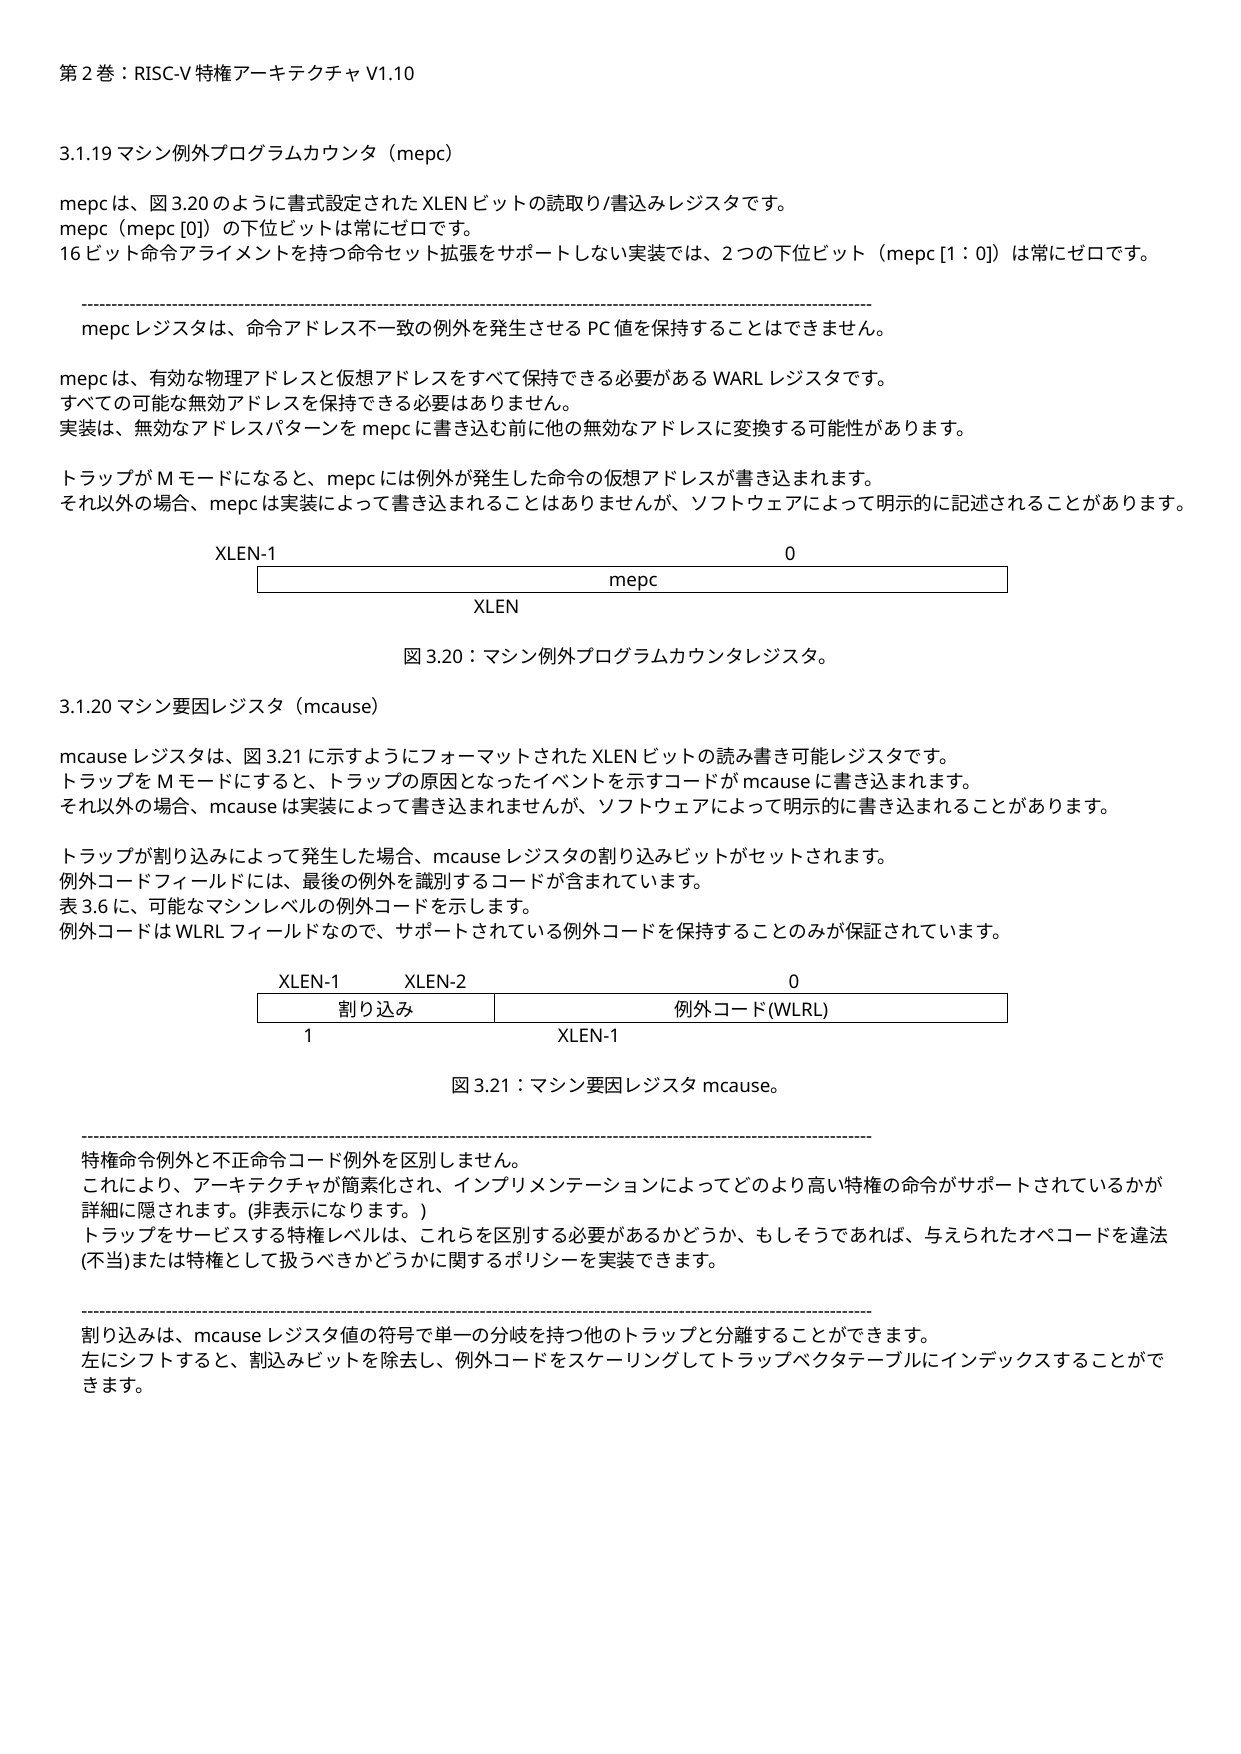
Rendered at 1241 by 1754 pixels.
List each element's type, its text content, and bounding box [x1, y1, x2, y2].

text mepcは、有効な物理アドレスと仮想アドレスをすべて保持できる必要があるWARLレジスタです。 [59, 366, 1181, 391]
text XLEN [59, 593, 1181, 618]
text ----------------------------------------------------------------------------------------------------------------------------------- [81, 1123, 1181, 1148]
text ----------------------------------------------------------------------------------------------------------------------------------- [81, 291, 1181, 316]
text 特権命令例外と不正命令コード例外を区別しません。 [81, 1148, 1181, 1173]
text 1 XLEN-1 [59, 1023, 1181, 1048]
text 16ビット命令アライメントを持つ命令セット拡張をサポートしない実装では、2つの下位ビット（mepc [1：0]）は常にゼロです。 [59, 241, 1181, 266]
text それ以外の場合、mepcは実装によって書き込まれることはありませんが、ソフトウェアによって明示的に記述されることがあります。 [59, 491, 1181, 516]
text 実装は、無効なアドレスパターンをmepcに書き込む前に他の無効なアドレスに変換する可能性があります。 [59, 416, 1181, 441]
text これにより、アーキテクチャが簡素化され、インプリメンテーションによってどのより高い特権の命令がサポートされているかが詳細に隠されます。(非表示になります。) [81, 1173, 1181, 1223]
text トラップがMモードになると、mepcには例外が発生した命令の仮想アドレスが書き込まれます。 [59, 466, 1181, 491]
text 図3.21：マシン要因レジスタmcause。 [59, 1073, 1181, 1098]
text XLEN-1 XLEN-2 0 [59, 968, 1181, 993]
text トラップが割り込みによって発生した場合、mcauseレジスタの割り込みビットがセットされます。 [59, 843, 1181, 868]
text トラップをMモードにすると、トラップの原因となったイベントを示すコードがmcauseに書き込まれます。 [59, 768, 1181, 793]
table_header mepc [258, 567, 1007, 592]
text mepc（mepc [0]）の下位ビットは常にゼロです。 [59, 216, 1181, 241]
text それ以外の場合、mcauseは実装によって書き込まれませんが、ソフトウェアによって明示的に書き込まれることがあります。 [59, 793, 1181, 818]
text mepcは、図3.20のように書式設定されたXLENビットの読取り/書込みレジスタです。 [59, 191, 1181, 216]
text mcauseレジスタは、図3.21に示すようにフォーマットされたXLENビットの読み書き可能レジスタです。 [59, 743, 1181, 768]
text 3.1.20マシン要因レジスタ（mcause） [59, 693, 1181, 718]
text すべての可能な無効アドレスを保持できる必要はありません。 [59, 391, 1181, 416]
text 左にシフトすると、割込みビットを除去し、例外コードをスケーリングしてトラップベクタテーブルにインデックスすることができます。 [81, 1348, 1181, 1398]
text 図3.20：マシン例外プログラムカウンタレジスタ。 [59, 643, 1181, 668]
text XLEN-1 0 [59, 541, 1181, 566]
text 例外コードフィールドには、最後の例外を識別するコードが含まれています。 [59, 868, 1181, 893]
text 例外コードはWLRLフィールドなので、サポートされている例外コードを保持することのみが保証されています。 [59, 918, 1181, 943]
text 3.1.19マシン例外プログラムカウンタ（mepc） [59, 141, 1181, 166]
text ----------------------------------------------------------------------------------------------------------------------------------- [81, 1298, 1181, 1323]
text 表3.6に、可能なマシンレベルの例外コードを示します。 [59, 893, 1181, 918]
text トラップをサービスする特権レベルは、これらを区別する必要があるかどうか、もしそうであれば、与えられたオペコードを違法(不当)または特権として扱うべきかどうかに関するポリシーを実装できます。 [81, 1223, 1181, 1273]
table_header 例外コード(WLRL) [495, 994, 1007, 1022]
table_header 割り込み [258, 994, 494, 1022]
text mepcレジスタは、命令アドレス不一致の例外を発生させるPC値を保持することはできません。 [81, 316, 1181, 341]
text 割り込みは、mcauseレジスタ値の符号で単一の分岐を持つ他のトラップと分離することができます。 [81, 1323, 1181, 1348]
